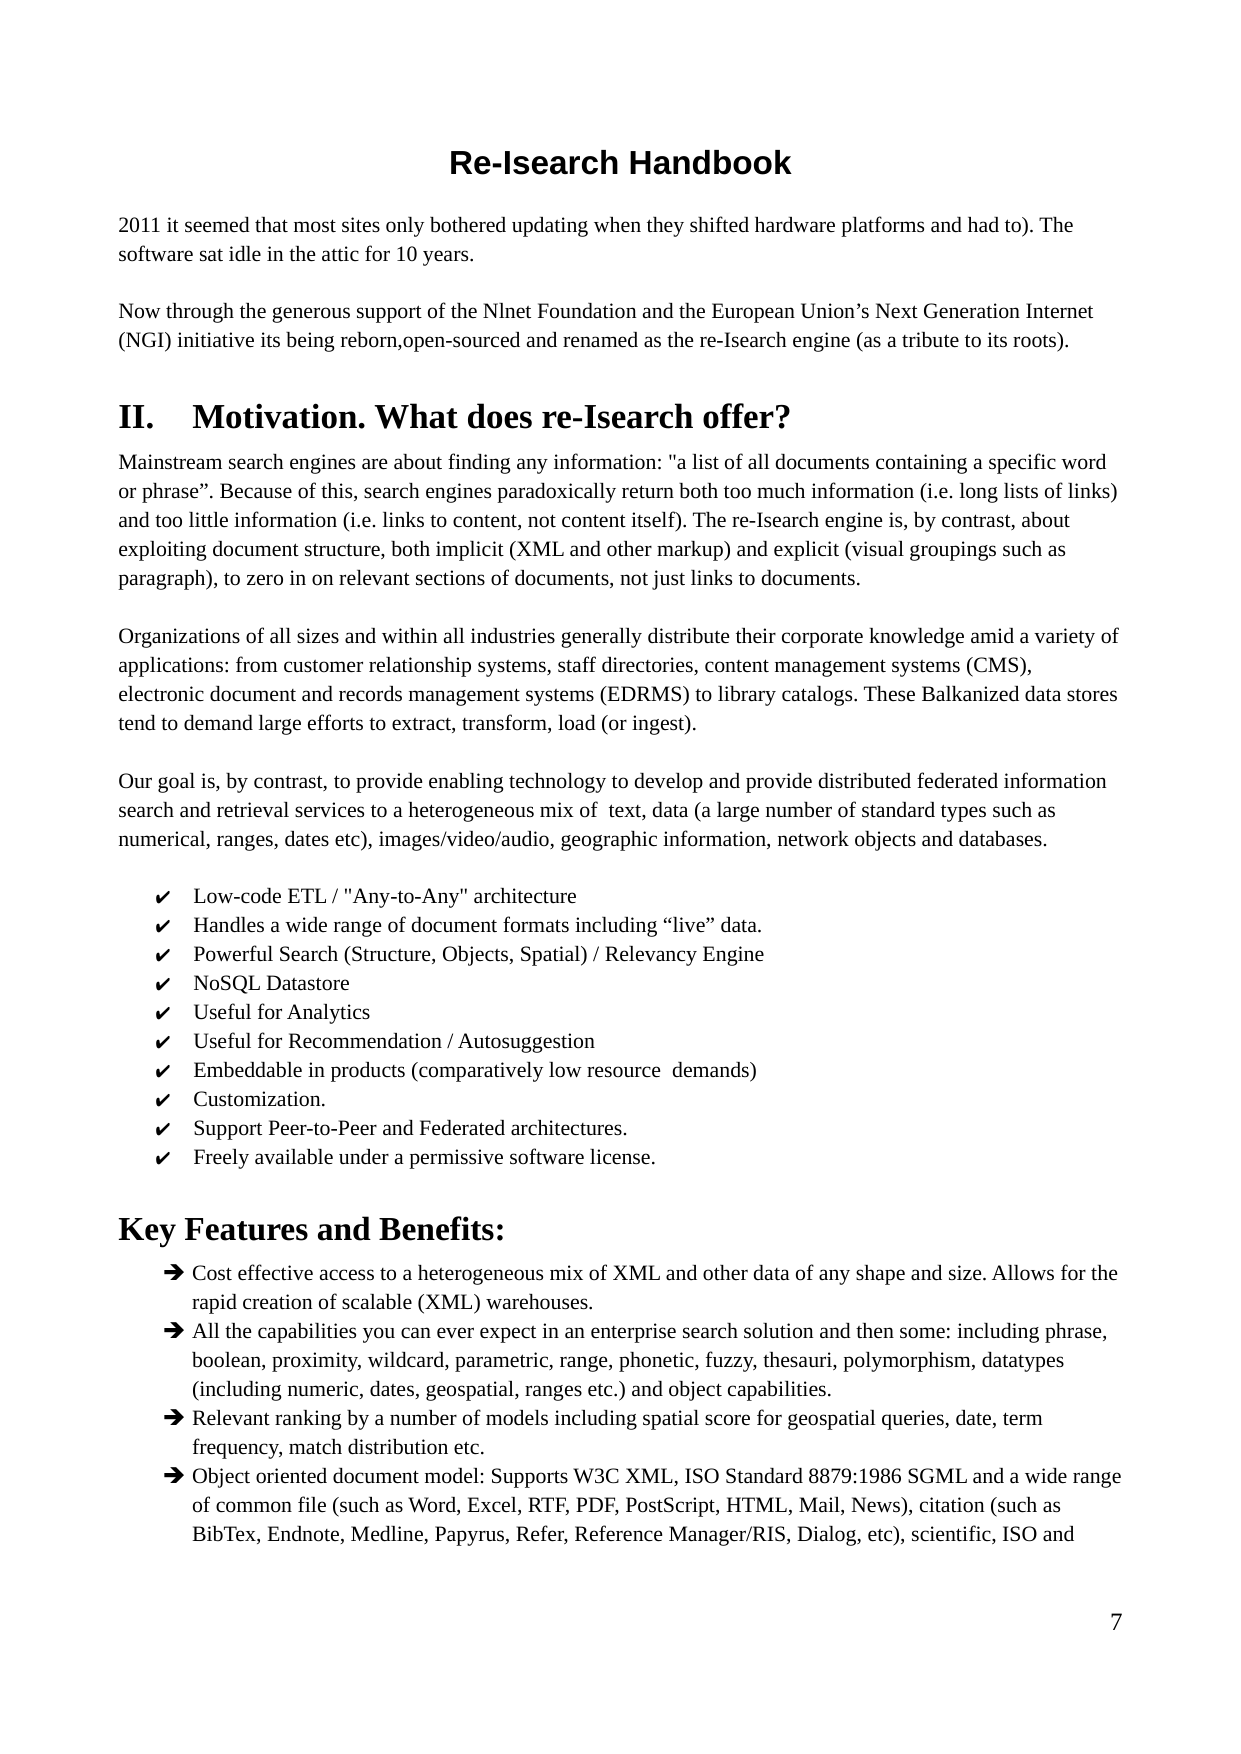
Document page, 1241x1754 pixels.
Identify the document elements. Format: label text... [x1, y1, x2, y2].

subtitle Motivation. What does re-Isearch offer? [118, 396, 1122, 437]
list NoSQL Datastore [156, 970, 1122, 996]
text Now through the generous support of the Nlnet Foundation and the European Union’s Next Generation Internet (NGI) initiative its being reborn,open-sourced and renamed as the re-Isearch engine (as a tribute to its roots). [118, 298, 1122, 353]
text Our goal is, by contrast, to provide enabling technology to develop and provide distributed federated information search and retrieval services to a heterogeneous mix of text, data (a large number of standard types such as numerical, ranges, dates etc), images/video/audio, geographic information, network objects and databases. [118, 768, 1122, 851]
text Mainstream search engines are about finding any information: "a list of all documents containing a specific word or phrase”. Because of this, search engines paradoxically return both too much information (i.e. long lists of links) and too little information (i.e. links to content, not content itself). The re-Isearch engine is, by contrast, about exploiting document structure, both implicit (XML and other markup) and explicit (visual groupings such as paragraph), to zero in on relevant sections of documents, not just links to documents. [118, 449, 1122, 590]
list Relevant ranking by a number of models including spatial score for geospatial queries, date, term frequency, match distribution etc. [162, 1405, 1122, 1459]
list Support Peer-to-Peer and Federated architectures. [156, 1115, 1122, 1140]
list Low-code ETL / "Any-to-Any" architecture [156, 883, 1122, 909]
subtitle Key Features and Benefits: [118, 1209, 1122, 1247]
list Freely available under a permissive software license. [156, 1144, 1122, 1169]
list Embeddable in products (comparatively low resource demands) [156, 1057, 1122, 1082]
list Cost effective access to a heterogeneous mix of XML and other data of any shape and size. Allows for the rapid creation of scalable (XML) warehouses. [162, 1260, 1122, 1314]
text Organizations of all sizes and within all industries generally distribute their corporate knowledge amid a variety of applications: from customer relationship systems, staff directories, content management systems (CMS), electronic document and records management systems (EDRMS) to library catalogs. These Balkanized data stores tend to demand large efforts to extract, transform, load (or ingest). [118, 623, 1122, 735]
text 2011 it seemed that most sites only bothered updating when they shifted hardware platforms and had to). The software sat idle in the attic for 10 years. [118, 212, 1122, 266]
list Customization. [156, 1086, 1122, 1111]
list All the capabilities you can ever expect in an enterprise search solution and then some: including phrase, boolean, proximity, wildcard, parametric, range, phonetic, fuzzy, thesauri, polymorphism, datatypes (including numeric, dates, geospatial, ranges etc.) and object capabilities. [162, 1318, 1122, 1401]
list Powerful Search (Structure, Objects, Spatial) / Relevancy Engine [156, 941, 1122, 967]
list Useful for Analytics [156, 999, 1122, 1024]
list Useful for Recommendation / Autosuggestion [156, 1028, 1122, 1053]
list Object oriented document model: Supports W3C XML, ISO Standard 8879:1986 SGML and a wide range of common file (such as Word, Excel, RTF, PDF, PostScript, HTML, Mail, News), citation (such as BibTex, Endnote, Medline, Papyrus, Refer, Reference Manager/RIS, Dialog, etc), scientific, ISO and [162, 1463, 1122, 1546]
list Handles a wide range of document formats including “live” data. [156, 912, 1122, 938]
